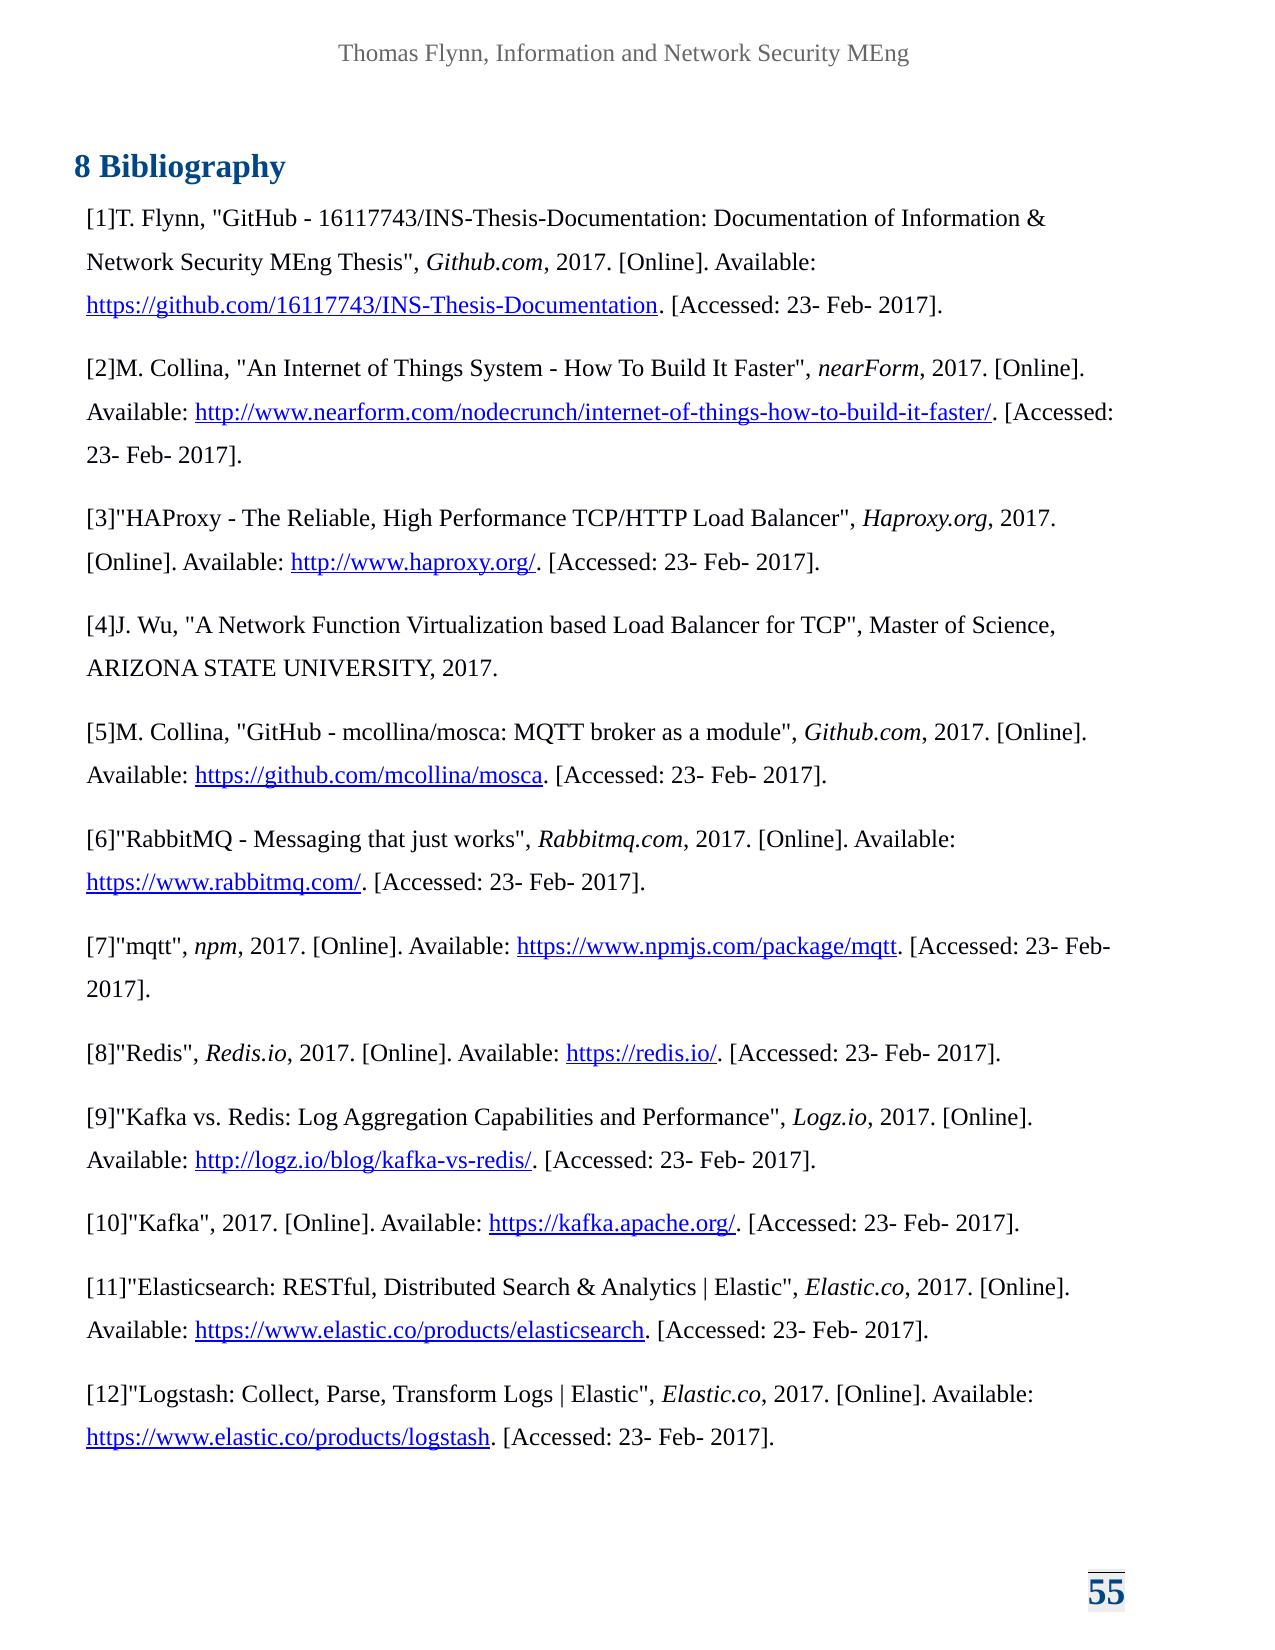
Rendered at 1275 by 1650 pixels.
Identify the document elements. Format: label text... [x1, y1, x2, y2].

text [8]"Redis", Redis.io, 2017. [Online]. Available: https://redis.io/. [Accessed: 23- Feb- 2017]. [86, 1038, 1125, 1067]
text [3]"HAProxy - The Reliable, High Performance TCP/HTTP Load Balancer", Haproxy.org, 2017. [Online]. Available: http://www.haproxy.org/. [Accessed: 23- Feb- 2017]. [86, 503, 1125, 575]
text [10]"Kafka", 2017. [Online]. Available: https://kafka.apache.org/. [Accessed: 23- Feb- 2017]. [86, 1208, 1125, 1237]
text [6]"RabbitMQ - Messaging that just works", Rabbitmq.com, 2017. [Online]. Available: https://www.rabbitmq.com/. [Accessed: 23- Feb- 2017]. [86, 824, 1125, 896]
text [11]"Elasticsearch: RESTful, Distributed Search & Analytics | Elastic", Elastic.co, 2017. [Online]. Available: https://www.elastic.co/products/elasticsearch. [Accessed: 23- Feb- 2017]. [86, 1272, 1125, 1344]
text [2]M. Collina, "An Internet of Things System - How To Build It Faster", nearForm, 2017. [Online]. Available: http://www.nearform.com/nodecrunch/internet-of-things-how-to-build-it-faster/. [Accessed: 23- Feb- 2017]. [86, 353, 1125, 468]
text [4]J. Wu, "A Network Function Virtualization based Load Balancer for TCP", Master of Science, ARIZONA STATE UNIVERSITY, 2017. [86, 610, 1125, 682]
subtitle 8 Bibliography [74, 146, 1125, 184]
text [12]"Logstash: Collect, Parse, Transform Logs | Elastic", Elastic.co, 2017. [Online]. Available: https://www.elastic.co/products/logstash. [Accessed: 23- Feb- 2017]. [86, 1379, 1125, 1451]
text [5]M. Collina, "GitHub - mcollina/mosca: MQTT broker as a module", Github.com, 2017. [Online]. Available: https://github.com/mcollina/mosca. [Accessed: 23- Feb- 2017]. [86, 717, 1125, 789]
text [9]"Kafka vs. Redis: Log Aggregation Capabilities and Performance", Logz.io, 2017. [Online]. Available: http://logz.io/blog/kafka-vs-redis/. [Accessed: 23- Feb- 2017]. [86, 1102, 1125, 1173]
text [7]"mqtt", npm, 2017. [Online]. Available: https://www.npmjs.com/package/mqtt. [Accessed: 23- Feb- 2017]. [86, 931, 1125, 1003]
text [1]T. Flynn, "GitHub - 16117743/INS-Thesis-Documentation: Documentation of Information & Network Security MEng Thesis", Github.com, 2017. [Online]. Available: https://github.com/16117743/INS-Thesis-Documentation. [Accessed: 23- Feb- 2017]. [86, 203, 1125, 318]
